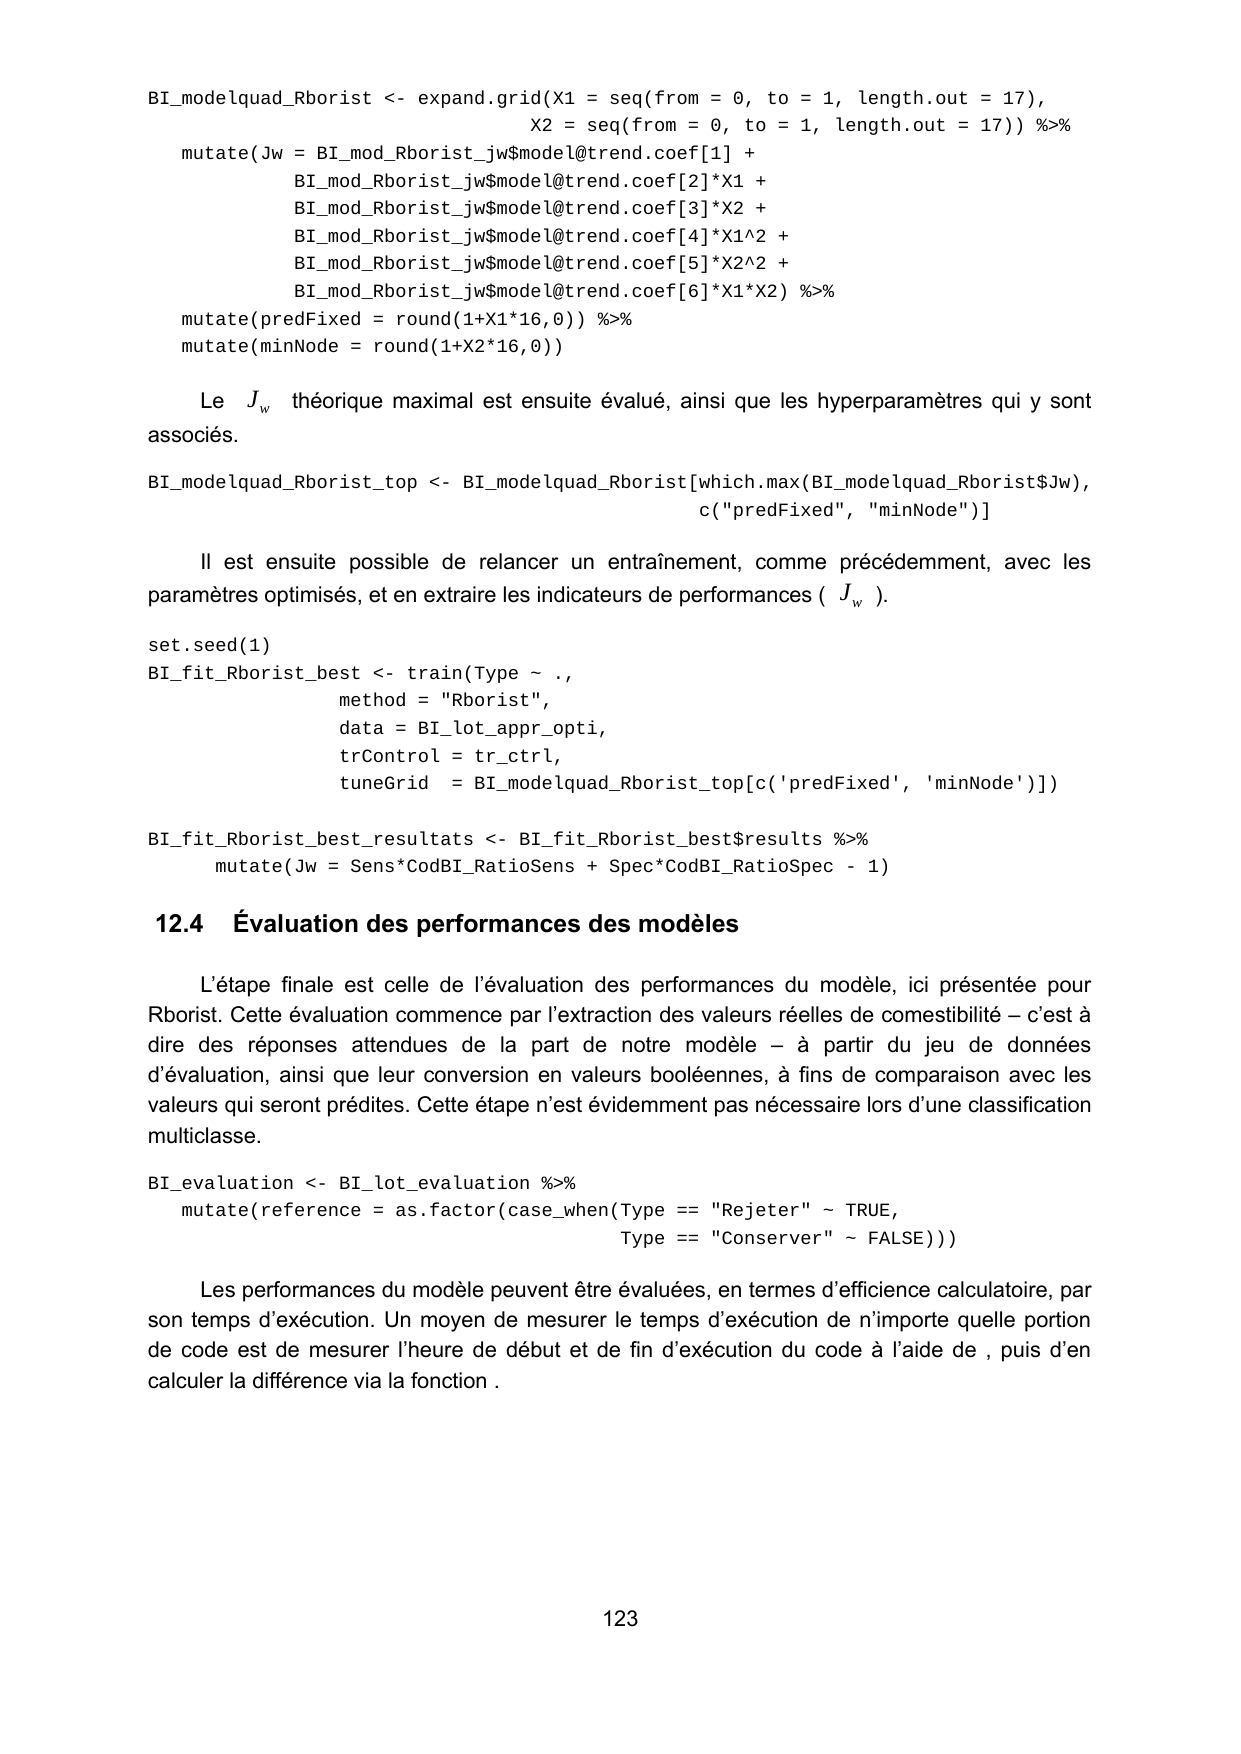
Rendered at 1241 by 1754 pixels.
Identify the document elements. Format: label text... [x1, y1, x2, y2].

text Il est ensuite possible de relancer un entraînement, comme précédemment, avec les paramètres optimisés, et en extraire les indicateurs de performances (). [148, 549, 1093, 610]
text L’étape finale est celle de l’évaluation des performances du modèle, ici présentée pour Rborist. Cette évaluation commence par l’extraction des valeurs réelles de comestibilité – c’est à dire des réponses attendues de la part de notre modèle – à partir du jeu de données d’évaluation, ainsi que leur conversion en valeurs booléennes, à fins de comparaison avec les valeurs qui seront prédites. Cette étape n’est évidemment pas nécessaire lors d’une classification multiclasse. [148, 971, 1093, 1148]
text BI_fit_Rborist_best_resultats <- BI_fit_Rborist_best$results %>% [148, 829, 1093, 851]
text BI_modelquad_Rborist <- expand.grid(X1 = seq(from = 0, to = 1, length.out = 17), [148, 88, 1093, 110]
text BI_evaluation <- BI_lot_evaluation %>% [148, 1173, 1093, 1195]
text BI_mod_Rborist_jw$model@trend.coef[3]*X2 + [148, 199, 1093, 220]
text mutate(minNode = round(1+X2*16,0)) [148, 337, 1093, 358]
text data = BI_lot_appr_opti, [148, 719, 1093, 740]
text method = "Rborist", [148, 691, 1093, 712]
text mutate(reference = as.factor(case_when(Type == "Rejeter" ~ TRUE, [148, 1201, 1093, 1222]
text trControl = tr_ctrl, [148, 746, 1093, 768]
text BI_mod_Rborist_jw$model@trend.coef[2]*X1 + [148, 171, 1093, 193]
text BI_mod_Rborist_jw$model@trend.coef[4]*X1^2 + [148, 227, 1093, 248]
text BI_mod_Rborist_jw$model@trend.coef[5]*X2^2 + [148, 254, 1093, 275]
text BI_modelquad_Rborist_top <- BI_modelquad_Rborist[which.max(BI_modelquad_Rborist$Jw), [148, 473, 1093, 494]
text Les performances du modèle peuvent être évaluées, en termes d’efficience calculatoire, par son temps d’exécution. Un moyen de mesurer le temps d’exécution de n’importe quelle portion de code est de mesurer l’heure de début et de fin d’exécution du code à l’aide de , puis d’en calculer la différence via la fonction . [148, 1277, 1093, 1393]
text mutate(Jw = Sens*CodBI_RatioSens + Spec*CodBI_RatioSpec - 1) [148, 857, 1093, 878]
text tuneGrid = BI_modelquad_Rborist_top[c('predFixed', 'minNode')]) [148, 774, 1093, 795]
text X2 = seq(from = 0, to = 1, length.out = 17)) %>% [148, 116, 1093, 137]
text set.seed(1) [148, 636, 1093, 657]
text BI_fit_Rborist_best <- train(Type ~ ., [148, 664, 1093, 685]
text Le théorique maximal est ensuite évalué, ainsi que les hyperparamètres qui y sont associés. [148, 385, 1093, 447]
text Type == "Conserver" ~ FALSE))) [148, 1229, 1093, 1250]
text mutate(predFixed = round(1+X1*16,0)) %>% [148, 309, 1093, 331]
text mutate(Jw = BI_mod_Rborist_jw$model@trend.coef[1] + [148, 144, 1093, 165]
text c("predFixed", "minNode")] [148, 500, 1093, 522]
text BI_mod_Rborist_jw$model@trend.coef[6]*X1*X2) %>% [148, 282, 1093, 303]
subtitle Évaluation des performances des modèles [148, 909, 1093, 938]
